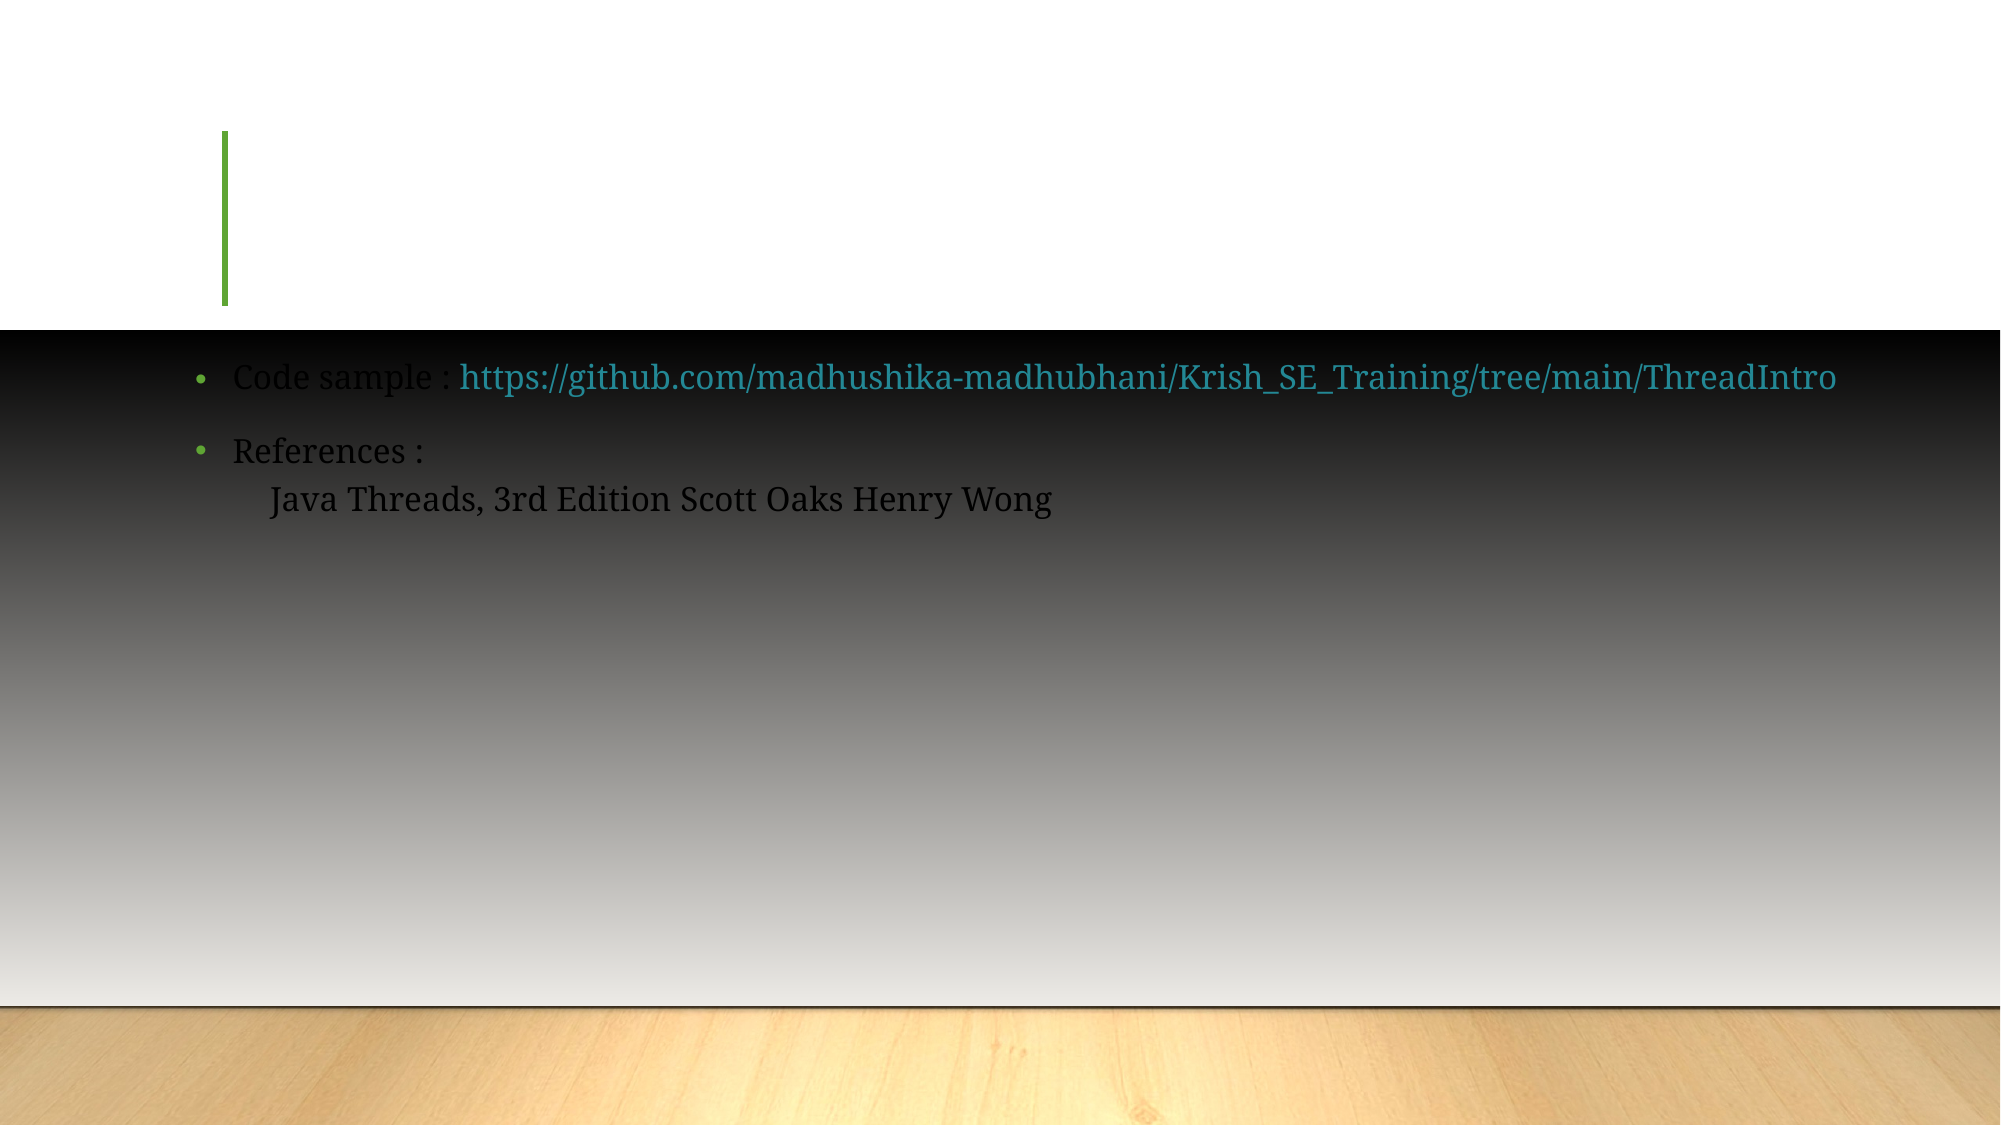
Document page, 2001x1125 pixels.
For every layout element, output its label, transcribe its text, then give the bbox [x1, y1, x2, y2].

list Code sample : https://github.com/madhushika-madhubhani/Krish_SE_Training/tree/main/ThreadIntro References : Java Threads, 3rd Edition Scott Oaks Henry Wong [180, 339, 1944, 906]
